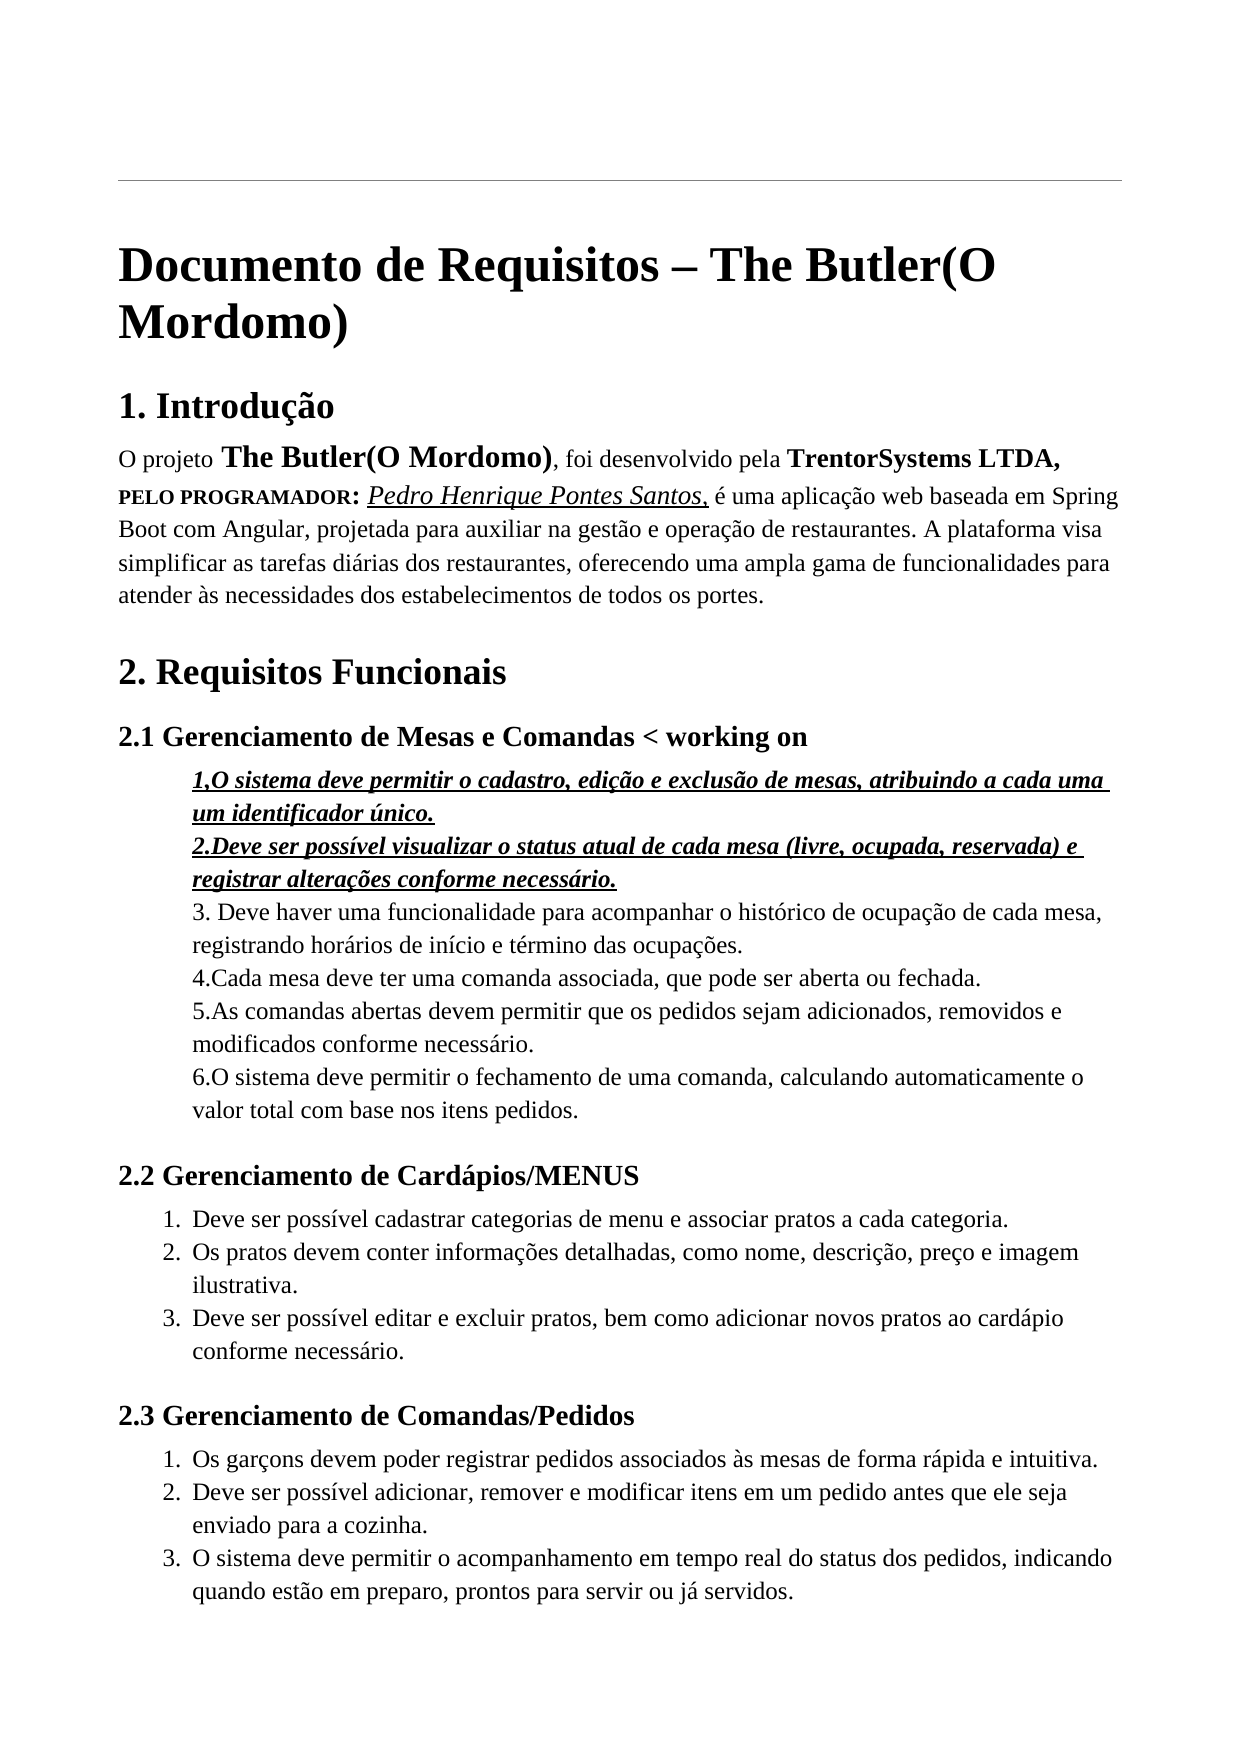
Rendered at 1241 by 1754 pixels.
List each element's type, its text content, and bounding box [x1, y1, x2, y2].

list Deve ser possível editar e excluir pratos, bem como adicionar novos pratos ao cardápio conforme necessário. [162, 1303, 1122, 1364]
subtitle Documento de Requisitos – The Butler(O Mordomo) [118, 235, 1122, 350]
list 2.Deve ser possível visualizar o status atual de cada mesa (livre, ocupada, reservada) e registrar alterações conforme necessário. [162, 831, 1122, 893]
list Deve ser possível adicionar, remover e modificar itens em um pedido antes que ele seja enviado para a cozinha. [162, 1477, 1122, 1539]
list Deve ser possível cadastrar categorias de menu e associar pratos a cada categoria. [162, 1204, 1122, 1232]
subtitle 2.2 Gerenciamento de Cardápios/MENUS [118, 1158, 1122, 1191]
list 1,O sistema deve permitir o cadastro, edição e exclusão de mesas, atribuindo a cada uma um identificador único. [162, 765, 1122, 827]
text O projeto The Butler(O Mordomo), foi desenvolvido pela TrentorSystems LTDA, PELO PROGRAMADOR: Pedro Henrique Pontes Santos, é uma aplicação web baseada em Spring Boot com Angular, projetada para auxiliar na gestão e operação de restaurantes. A plataforma visa simplificar as tarefas diárias dos restaurantes, oferecendo uma ampla gama de funcionalidades para atender às necessidades dos estabelecimentos de todos os portes. [118, 439, 1122, 609]
list 5.As comandas abertas devem permitir que os pedidos sejam adicionados, removidos e modificados conforme necessário. [162, 996, 1122, 1058]
subtitle 2. Requisitos Funcionais [118, 649, 1122, 692]
subtitle 1. Introdução [118, 383, 1122, 426]
list 3. Deve haver uma funcionalidade para acompanhar o histórico de ocupação de cada mesa, registrando horários de início e término das ocupações. [162, 897, 1122, 959]
list 6.O sistema deve permitir o fechamento de uma comanda, calculando automaticamente o valor total com base nos itens pedidos. [162, 1062, 1122, 1124]
list Os garçons devem poder registrar pedidos associados às mesas de forma rápida e intuitiva. [162, 1444, 1122, 1473]
list 4.Cada mesa deve ter uma comanda associada, que pode ser aberta ou fechada. [162, 963, 1122, 992]
list O sistema deve permitir o acompanhamento em tempo real do status dos pedidos, indicando quando estão em preparo, prontos para servir ou já servidos. [162, 1543, 1122, 1605]
subtitle 2.3 Gerenciamento de Comandas/Pedidos [118, 1398, 1122, 1432]
subtitle 2.1 Gerenciamento de Mesas e Comandas < working on [118, 719, 1122, 753]
list Os pratos devem conter informações detalhadas, como nome, descrição, preço e imagem ilustrativa. [162, 1237, 1122, 1298]
